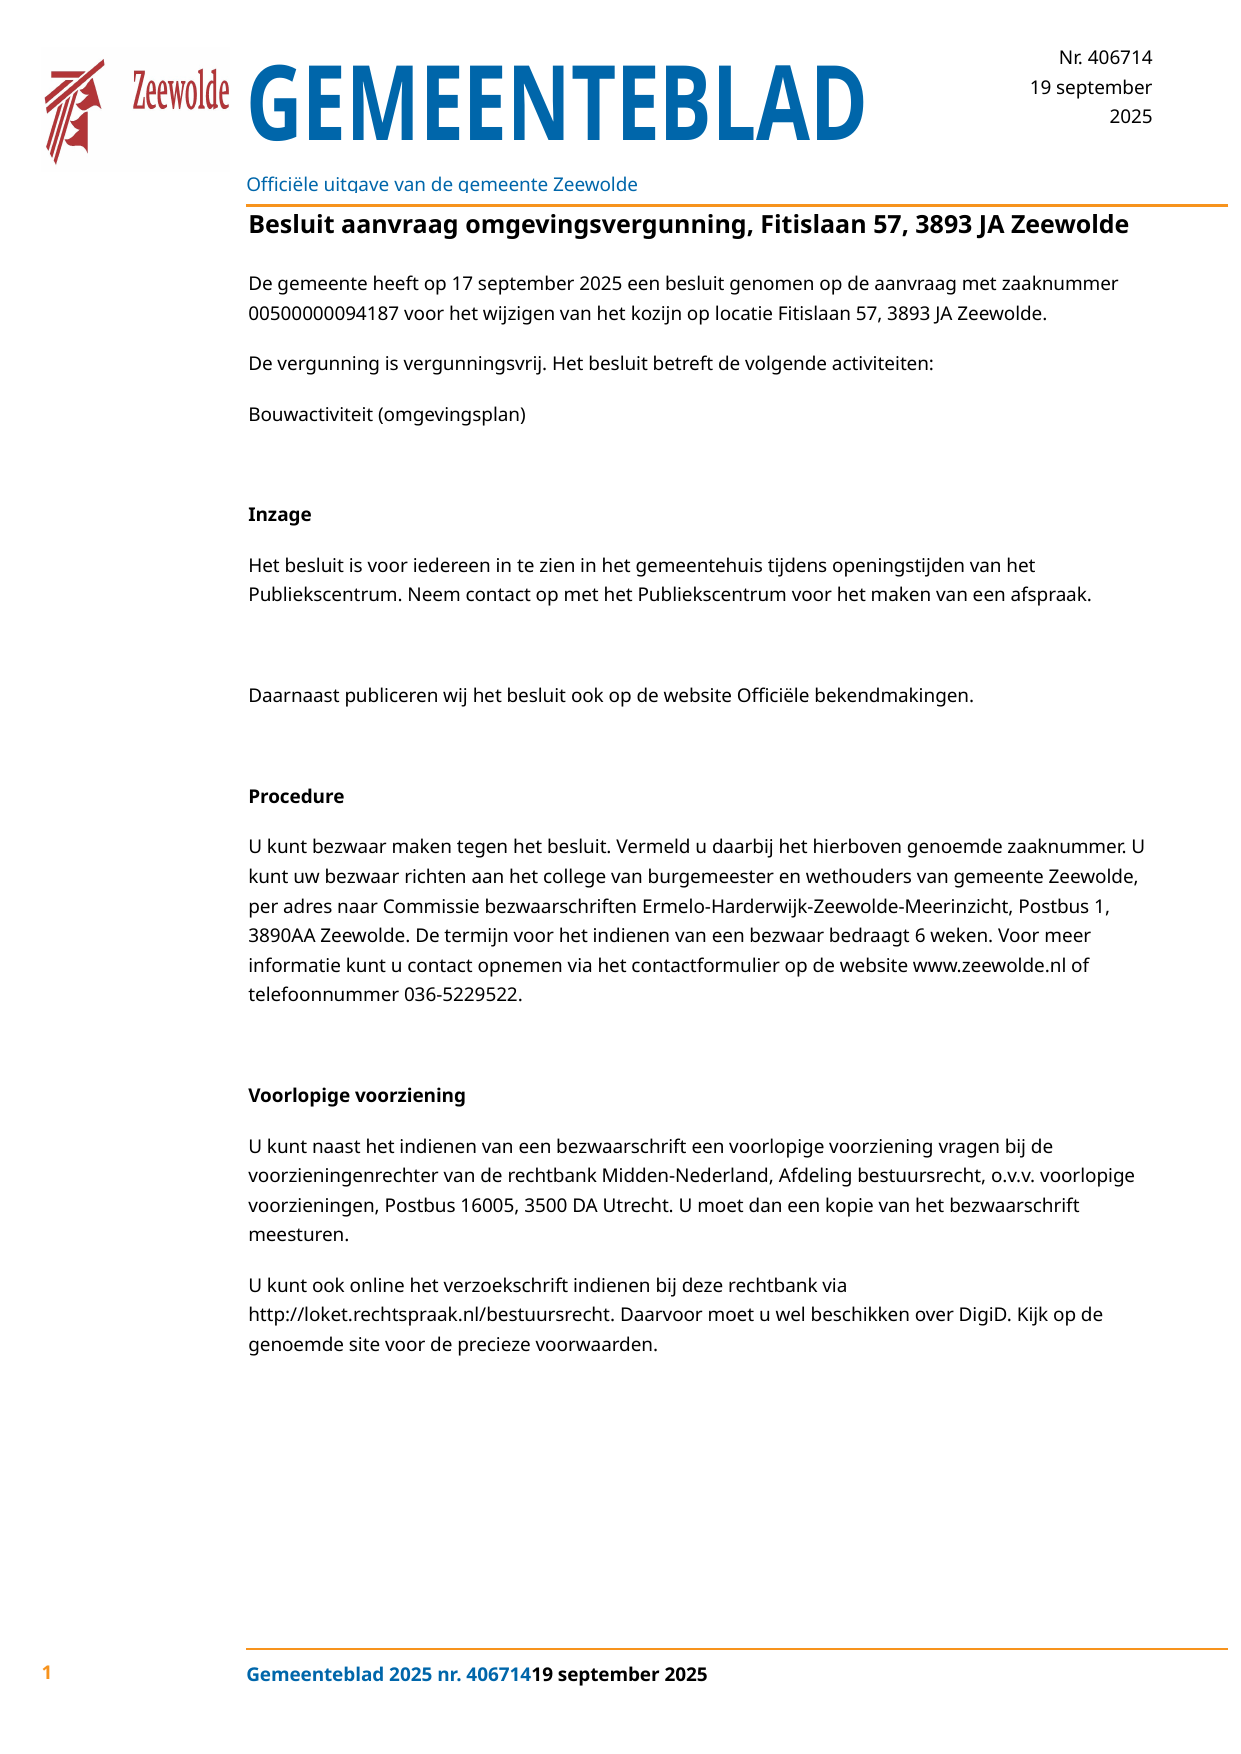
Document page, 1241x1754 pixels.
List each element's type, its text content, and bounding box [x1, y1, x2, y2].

text Bouwactiviteit (omgevingsplan) [248, 401, 1152, 426]
picture [41, 47, 231, 172]
text Inzage [248, 502, 1152, 527]
text De gemeente heeft op 17 september 2025 een besluit genomen op de aanvraag met zaaknummer 00500000094187 voor het wijzigen van het kozijn op locatie Fitislaan 57, 3893 JA Zeewolde. [248, 270, 1152, 326]
text De vergunning is vergunningsvrij. Het besluit betreft de volgende activiteiten: [248, 350, 1152, 376]
text U kunt bezwaar maken tegen het besluit. Vermeld u daarbij het hierboven genoemde zaaknummer. U kunt uw bezwaar richten aan het college van burgemeester en wethouders van gemeente Zeewolde, per adres naar Commissie bezwaarschriften Ermelo-Harderwijk-Zeewolde-Meerinzicht, Postbus 1, 3890AA Zeewolde. De termijn voor het indienen van een bezwaar bedraagt 6 weken. Voor meer informatie kunt u contact opnemen via het contactformulier op de website www.zeewolde.nl of telefoonnummer 036-5229522. [248, 834, 1152, 1007]
text Voorlopige voorziening [248, 1082, 1152, 1108]
text Daarnaast publiceren wij het besluit ook op de website Officiële bekendmakingen. [248, 682, 1152, 708]
text U kunt ook online het verzoekschrift indienen bij deze rechtbank via http://loket.rechtspraak.nl/bestuursrecht. Daarvoor moet u wel beschikken over DigiD. Kijk op de genoemde site voor de precieze voorwaarden. [248, 1272, 1152, 1357]
text Het besluit is voor iedereen in te zien in het gemeentehuis tijdens openingstijden van het Publiekscentrum. Neem contact op met het Publiekscentrum voor het maken van een afspraak. [248, 552, 1152, 607]
text Procedure [248, 783, 1152, 809]
text Besluit aanvraag omgevingsvergunning, Fitislaan 57, 3893 JA Zeewolde [248, 207, 1152, 241]
text U kunt naast het indienen van een bezwaarschrift een voorlopige voorziening vragen bij de voorzieningenrechter van de rechtbank Midden-Nederland, Afdeling bestuursrecht, o.v.v. voorlopige voorzieningen, Postbus 16005, 3500 DA Utrecht. U moet dan een kopie van het bezwaarschrift meesturen. [248, 1133, 1152, 1247]
